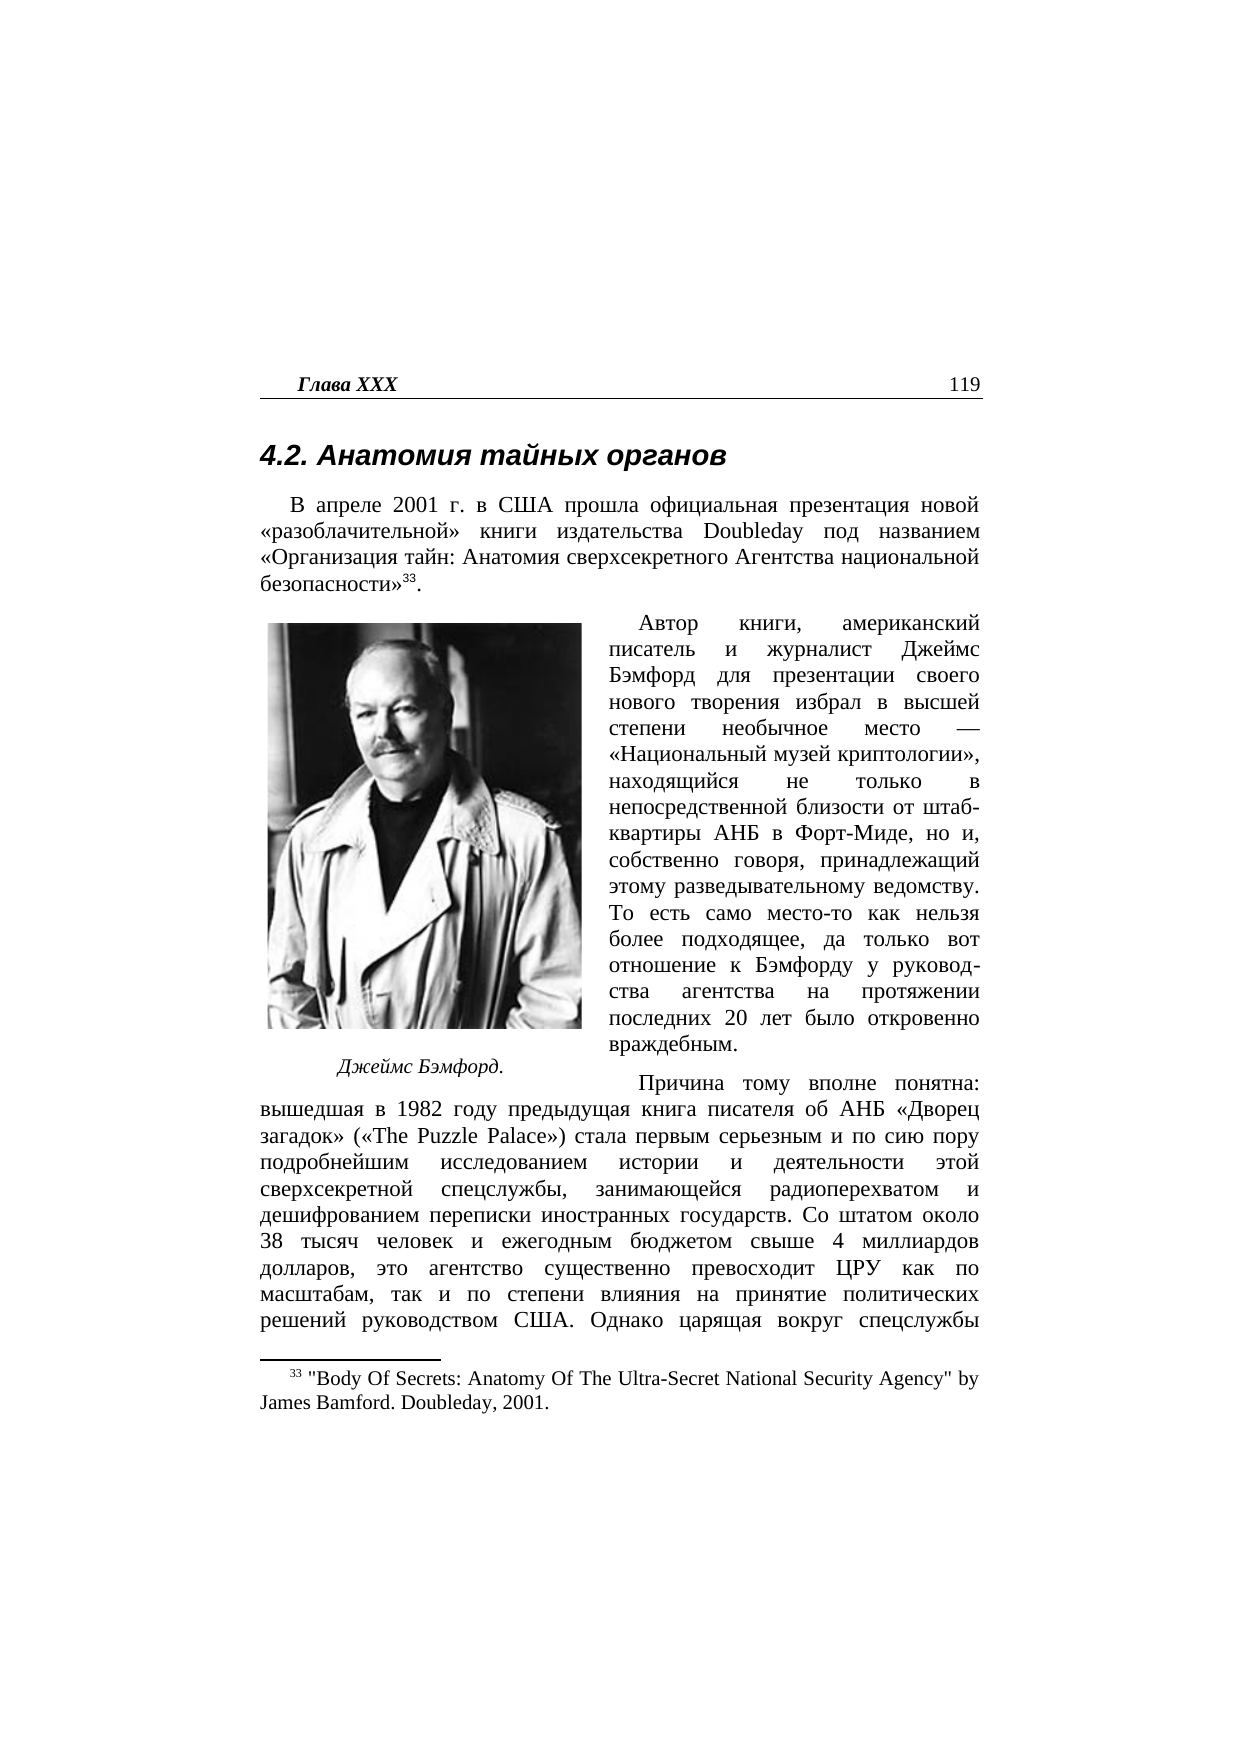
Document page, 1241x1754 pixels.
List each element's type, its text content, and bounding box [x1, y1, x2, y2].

text В апреле 2001 г. в США прошла официальная презентация новой «разоблачительной» книги издательства Doubleday под названием «Организация тайн: Анатомия сверхсекретного Агентства национальной безопасности». [260, 491, 980, 596]
subtitle 4.2. Анатомия тайных органов [260, 438, 980, 472]
picture [267, 623, 582, 1029]
text Джеймс Бэмфорд. [267, 1054, 574, 1077]
text Автор книги, американский писатель и журналист Джеймс Бэмфорд для презентации своего нового творения избрал в высшей степени необычное место — «Национальный музей криптологии», находящийся не только в непосредственной близости от штаб-квартиры АНБ в Форт-Миде, но и, собственно говоря, принадлежащий этому разведывательному ведомству. То есть само место-то как нельзя более подходящее, да только вот отношение к Бэмфорду у руковод­ства агентства на протяжении последних 20 лет было откровенно враждебным. [260, 609, 980, 1057]
text "Body Of Secrets: Anatomy Of The Ultra-Secret National Security Agency" by James Bamford. Doubleday, 2001. [260, 1366, 980, 1414]
text Причина тому вполне понятна: вышедшая в 1982 году предыдущая книга писателя об АНБ «Дворец загадок» («The Puzzle Palace») стала первым серьезным и по сию пору подробнейшим исследованием истории и деятельности этой сверхсекретной спецслужбы, занимающейся радиоперехватом и дешифрованием переписки иностранных государств. Со штатом около 38 тысяч человек и ежегодным бюджетом свыше 4 миллиардов долларов, это агентство существенно превосходит ЦРУ как по масштабам, так и по степени влияния на принятие политических решений руководством США. Однако царящая вокруг спецслужбы [260, 1069, 980, 1333]
